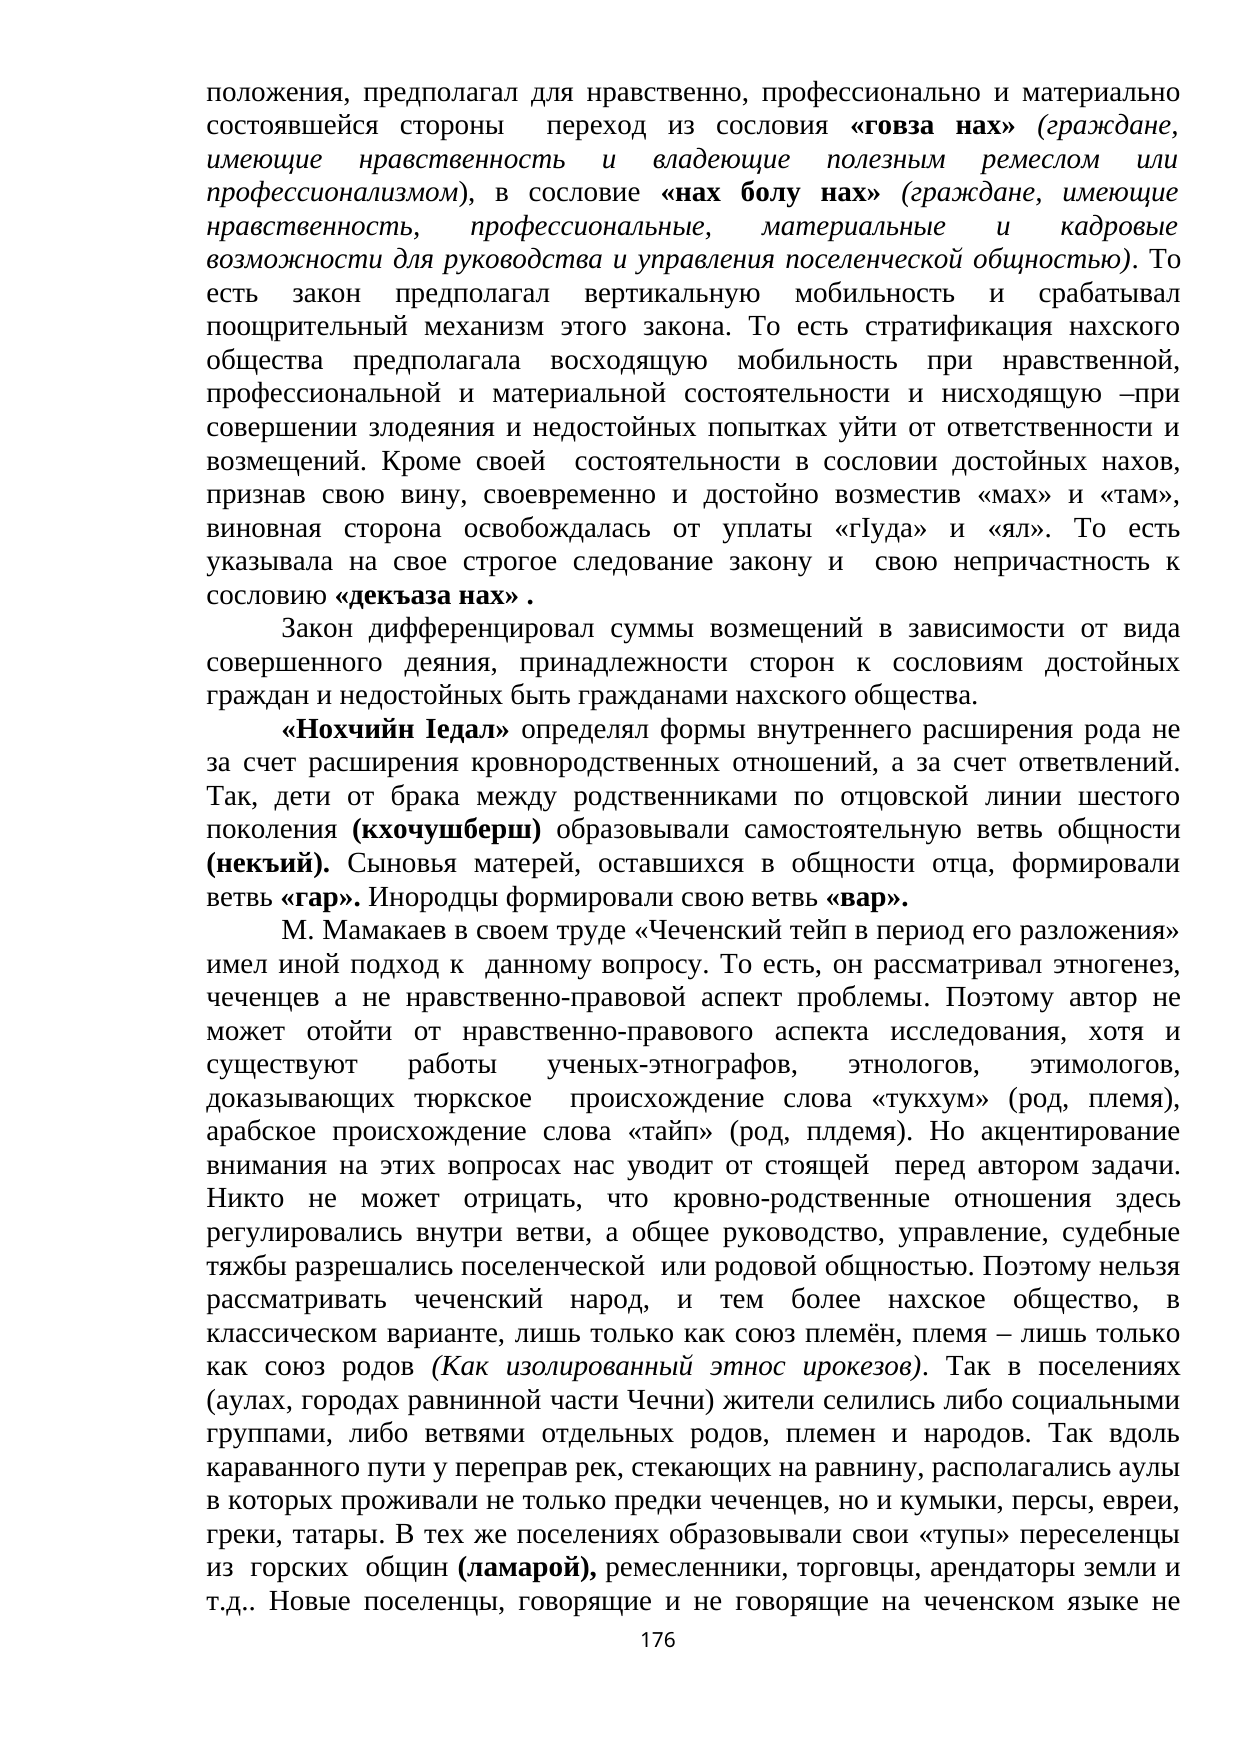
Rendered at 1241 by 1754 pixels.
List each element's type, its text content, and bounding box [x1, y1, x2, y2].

text «Нохчийн Ӏедал» определял формы внутреннего расширения рода не за счет расширения кровнородственных отношений, а за счет ответвлений. Так, дети от брака между родственниками по отцовской линии шестого поколения (кхочушберш) образовывали самостоятельную ветвь общности (некъий). Сыновья матерей, оставшихся в общности отца, формировали ветвь «гар». Инородцы формировали свою ветвь «вар». [206, 711, 1181, 912]
text положения, предполагал для нравственно, профессионально и материально состоявшейся стороны переход из сословия «говза нах» (граждане, имеющие нравственность и владеющие полезным ремеслом или профессионализмом), в сословие «нах болу нах» (граждане, имеющие нравственность, профессиональные, материальные и кадровые возможности для руководства и управления поселенческой общностью). То есть закон предполагал вертикальную мобильность и срабатывал поощрительный механизм этого закона. То есть стратификация нахского общества предполагала восходящую мобильность при нравственной, профессиональной и материальной состоятельности и нисходящую –при совершении злодеяния и недостойных попытках уйти от ответственности и возмещений. Кроме своей состоятельности в сословии достойных нахов, признав свою вину, своевременно и достойно возместив «мах» и «там», виновная сторона освобождалась от уплаты «гӀуда» и «ял». То есть указывала на свое строгое следование закону и свою непричастность к сословию «декъаза нах» . [206, 74, 1181, 610]
text М. Мамакаев в своем труде «Чеченский тейп в период его разложения» имел иной подход к данному вопросу. То есть, он рассматривал этногенез, чеченцев а не нравственно-правовой аспект проблемы. Поэтому автор не может отойти от нравственно-правового аспекта исследования, хотя и существуют работы ученых-этнографов, этнологов, этимологов, доказывающих тюркское происхождение слова «тукхум» (род, племя), арабское происхождение слова «тайп» (род, плдемя). Но акцентирование внимания на этих вопросах нас уводит от стоящей перед автором задачи. Никто не может отрицать, что кровно-родственные отношения здесь регулировались внутри ветви, а общее руководство, управление, судебные тяжбы разрешались поселенческой или родовой общностью. Поэтому нельзя рассматривать чеченский народ, и тем более нахское общество, в классическом варианте, лишь только как союз племён, племя – лишь только как союз родов (Как изолированный этнос ирокезов). Так в поселениях (аулах, городах равнинной части Чечни) жители селились либо социальными группами, либо ветвями отдельных родов, племен и народов. Так вдоль караванного пути у переправ рек, стекающих на равнину, располагались аулы в которых проживали не только предки чеченцев, но и кумыки, персы, евреи, греки, татары. В тех же поселениях образовывали свои «тупы» переселенцы из горских общин (ламарой), ремесленники, торговцы, арендаторы земли и т.д.. Новые поселенцы, говорящие и не говорящие на чеченском языке не [206, 912, 1181, 1617]
text Закон дифференцировал суммы возмещений в зависимости от вида совершенного деяния, принадлежности сторон к сословиям достойных граждан и недостойных быть гражданами нахского общества. [206, 610, 1181, 711]
